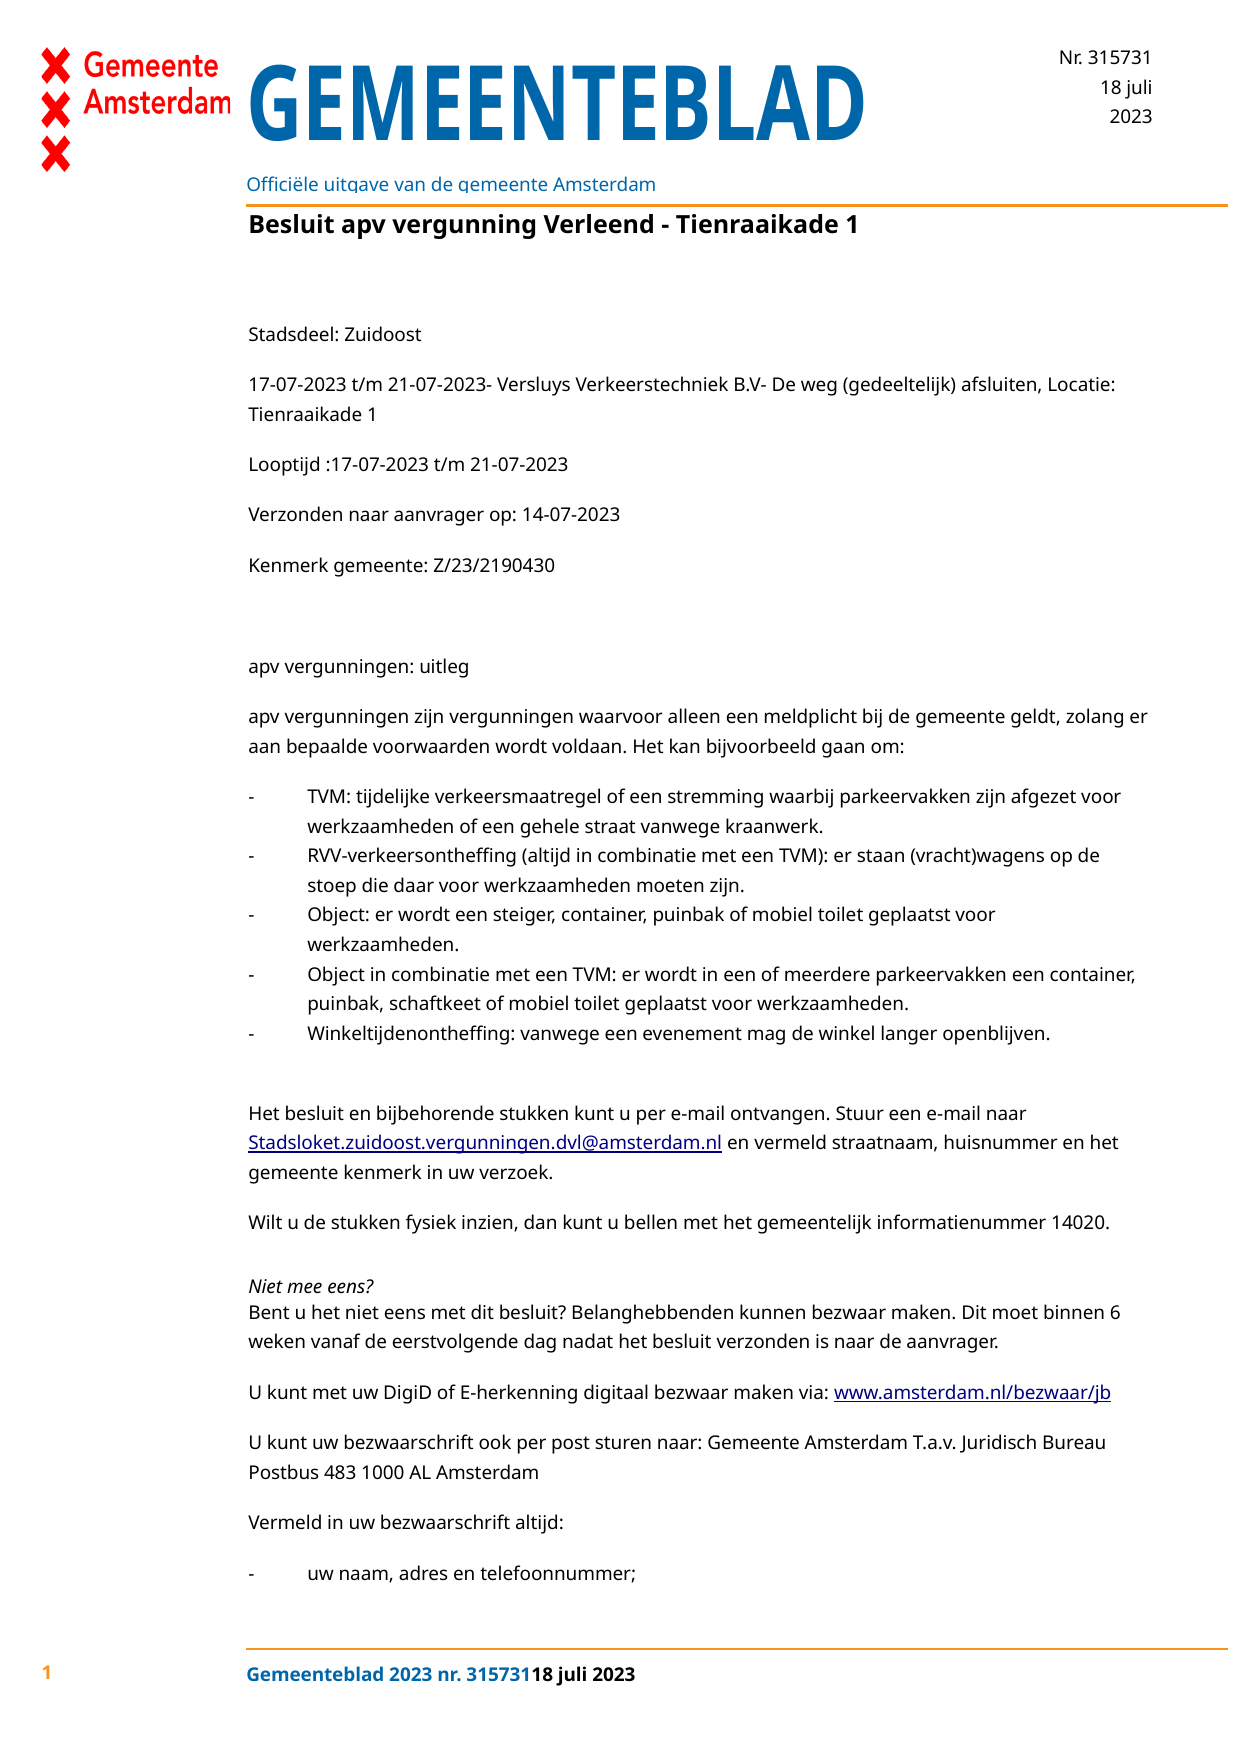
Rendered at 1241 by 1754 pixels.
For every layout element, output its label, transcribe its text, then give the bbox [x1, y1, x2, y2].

list Winkeltijdenontheffing: vanwege een evenement mag de winkel langer openblijven. [248, 1020, 1152, 1046]
list TVM: tijdelijke verkeersmaatregel of een stremming waarbij parkeervakken zijn afgezet voor werkzaamheden of een gehele straat vanwege kraanwerk. [248, 783, 1152, 838]
list RVV-verkeersontheffing (altijd in combinatie met een TVM): er staan (vracht)wagens op de stoep die daar voor werkzaamheden moeten zijn. [248, 842, 1152, 898]
text apv vergunningen: uitleg [248, 653, 1152, 678]
text 17-07-2023 t/m 21-07-2023- Versluys Verkeerstechniek B.V- De weg (gedeeltelijk) afsluiten, Locatie: Tienraaikade 1 [248, 371, 1152, 426]
text Besluit apv vergunning Verleend - Tienraaikade 1 [248, 207, 1152, 241]
text Het besluit en bijbehorende stukken kunt u per e-mail ontvangen. Stuur een e-mail naar Stadsloket.zuidoost.vergunningen.dvl@amsterdam.nl en vermeld straatnaam, huisnummer en het gemeente kenmerk in uw verzoek. [248, 1100, 1152, 1185]
text U kunt met uw DigiD of E-herkenning digitaal bezwaar maken via: www.amsterdam.nl/bezwaar/jb [248, 1379, 1152, 1405]
text apv vergunningen zijn vergunningen waarvoor alleen een meldplicht bij de gemeente geldt, zolang er aan bepaalde voorwaarden wordt voldaan. Het kan bijvoorbeeld gaan om: [248, 703, 1152, 758]
text Wilt u de stukken fysiek inzien, dan kunt u bellen met het gemeentelijk informatienummer 14020. [248, 1209, 1152, 1235]
text Verzonden naar aanvrager op: 14-07-2023 [248, 502, 1152, 527]
text Vermeld in uw bezwaarschrift altijd: [248, 1509, 1152, 1535]
text Looptijd :17-07-2023 t/m 21-07-2023 [248, 451, 1152, 477]
picture [41, 47, 231, 172]
text Bent u het niet eens met dit besluit? Belanghebbenden kunnen bezwaar maken. Dit moet binnen 6 weken vanaf de eerstvolgende dag nadat het besluit verzonden is naar de aanvrager. [248, 1299, 1152, 1354]
text Stadsdeel: Zuidoost [248, 321, 1152, 346]
list uw naam, adres en telefoonnummer; [248, 1560, 1152, 1586]
text Niet mee eens? [248, 1273, 1152, 1299]
text U kunt uw bezwaarschrift ook per post sturen naar: Gemeente Amsterdam T.a.v. Juridisch Bureau Postbus 483 1000 AL Amsterdam [248, 1429, 1152, 1485]
text Kenmerk gemeente: Z/23/2190430 [248, 552, 1152, 578]
list Object in combinatie met een TVM: er wordt in een of meerdere parkeervakken een container, puinbak, schaftkeet of mobiel toilet geplaatst voor werkzaamheden. [248, 961, 1152, 1016]
list Object: er wordt een steiger, container, puinbak of mobiel toilet geplaatst voor werkzaamheden. [248, 902, 1152, 957]
